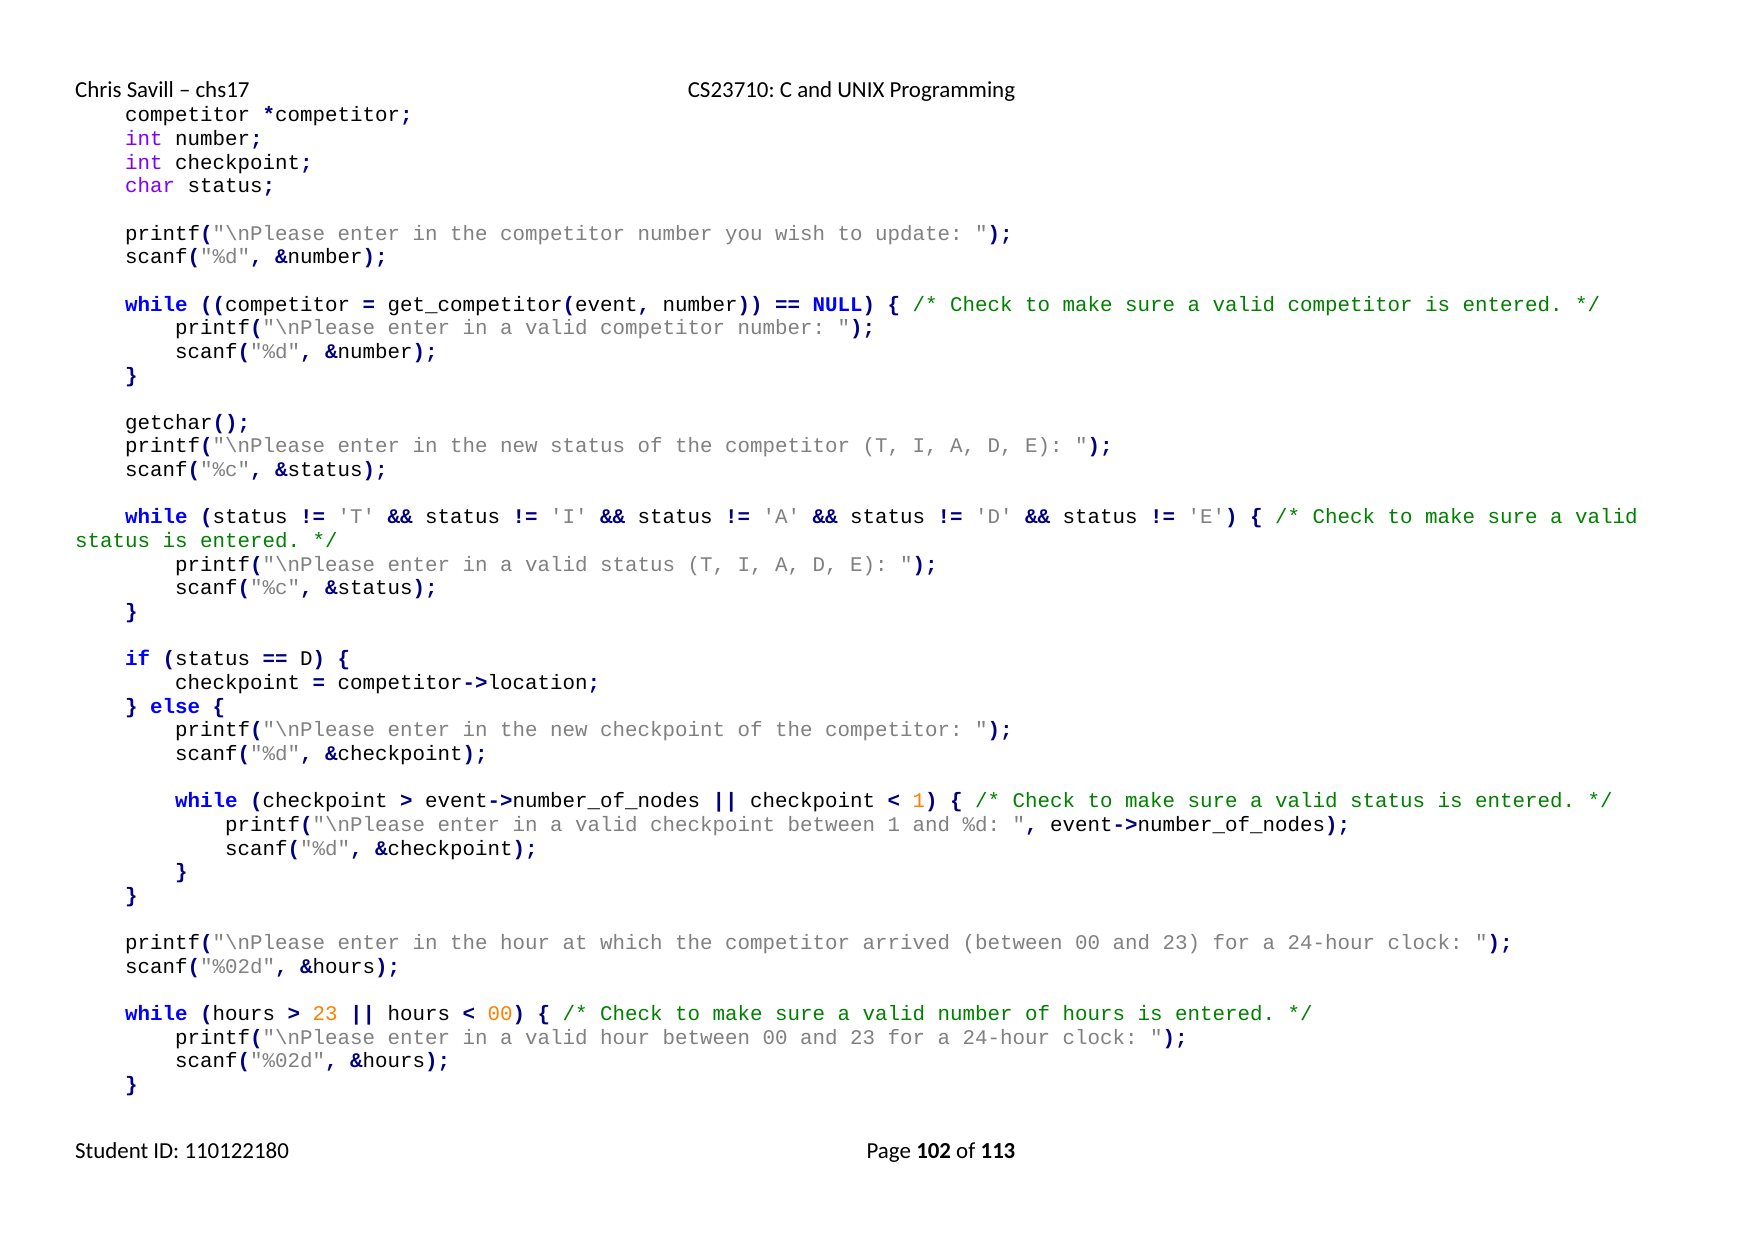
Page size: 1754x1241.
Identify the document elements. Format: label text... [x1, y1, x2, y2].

text competitor *competitor; [75, 104, 1679, 128]
text while (hours > 23 || hours < 00) { /* Check to make sure a valid number of hours is entered. */ [75, 1003, 1679, 1027]
text scanf("%02d", &hours); [75, 956, 1679, 979]
text scanf("%d", &number); [75, 246, 1679, 270]
text } [75, 885, 1679, 908]
text printf("\nPlease enter in the new checkpoint of the competitor: "); [75, 719, 1679, 743]
text printf("\nPlease enter in a valid hour between 00 and 23 for a 24-hour clock: "); [75, 1027, 1679, 1050]
text scanf("%c", &status); [75, 577, 1679, 601]
text printf("\nPlease enter in the competitor number you wish to update: "); [75, 223, 1679, 246]
text printf("\nPlease enter in the new status of the competitor (T, I, A, D, E): "); [75, 436, 1679, 459]
text printf("\nPlease enter in a valid checkpoint between 1 and %d: ", event->number_of_nodes); [75, 814, 1679, 837]
text getchar(); [75, 412, 1679, 436]
text } [75, 364, 1679, 388]
text } else { [75, 696, 1679, 719]
text int number; [75, 128, 1679, 152]
text } [75, 1074, 1679, 1098]
text scanf("%c", &status); [75, 459, 1679, 483]
text while ((competitor = get_competitor(event, number)) == NULL) { /* Check to make sure a valid competitor is entered. */ [75, 294, 1679, 317]
text printf("\nPlease enter in a valid status (T, I, A, D, E): "); [75, 554, 1679, 577]
text checkpoint = competitor->location; [75, 672, 1679, 696]
text printf("\nPlease enter in the hour at which the competitor arrived (between 00 and 23) for a 24-hour clock: "); [75, 932, 1679, 956]
text } [75, 601, 1679, 625]
text char status; [75, 175, 1679, 199]
text } [75, 861, 1679, 885]
text scanf("%d", &number); [75, 341, 1679, 364]
text while (status != 'T' && status != 'I' && status != 'A' && status != 'D' && status != 'E') { /* Check to make sure a valid status is entered. */ [75, 506, 1679, 554]
text int checkpoint; [75, 152, 1679, 175]
text if (status == D) { [75, 648, 1679, 672]
text printf("\nPlease enter in a valid competitor number: "); [75, 317, 1679, 341]
text scanf("%d", &checkpoint); [75, 837, 1679, 861]
text while (checkpoint > event->number_of_nodes || checkpoint < 1) { /* Check to make sure a valid status is entered. */ [75, 790, 1679, 814]
text scanf("%02d", &hours); [75, 1050, 1679, 1074]
text scanf("%d", &checkpoint); [75, 743, 1679, 767]
